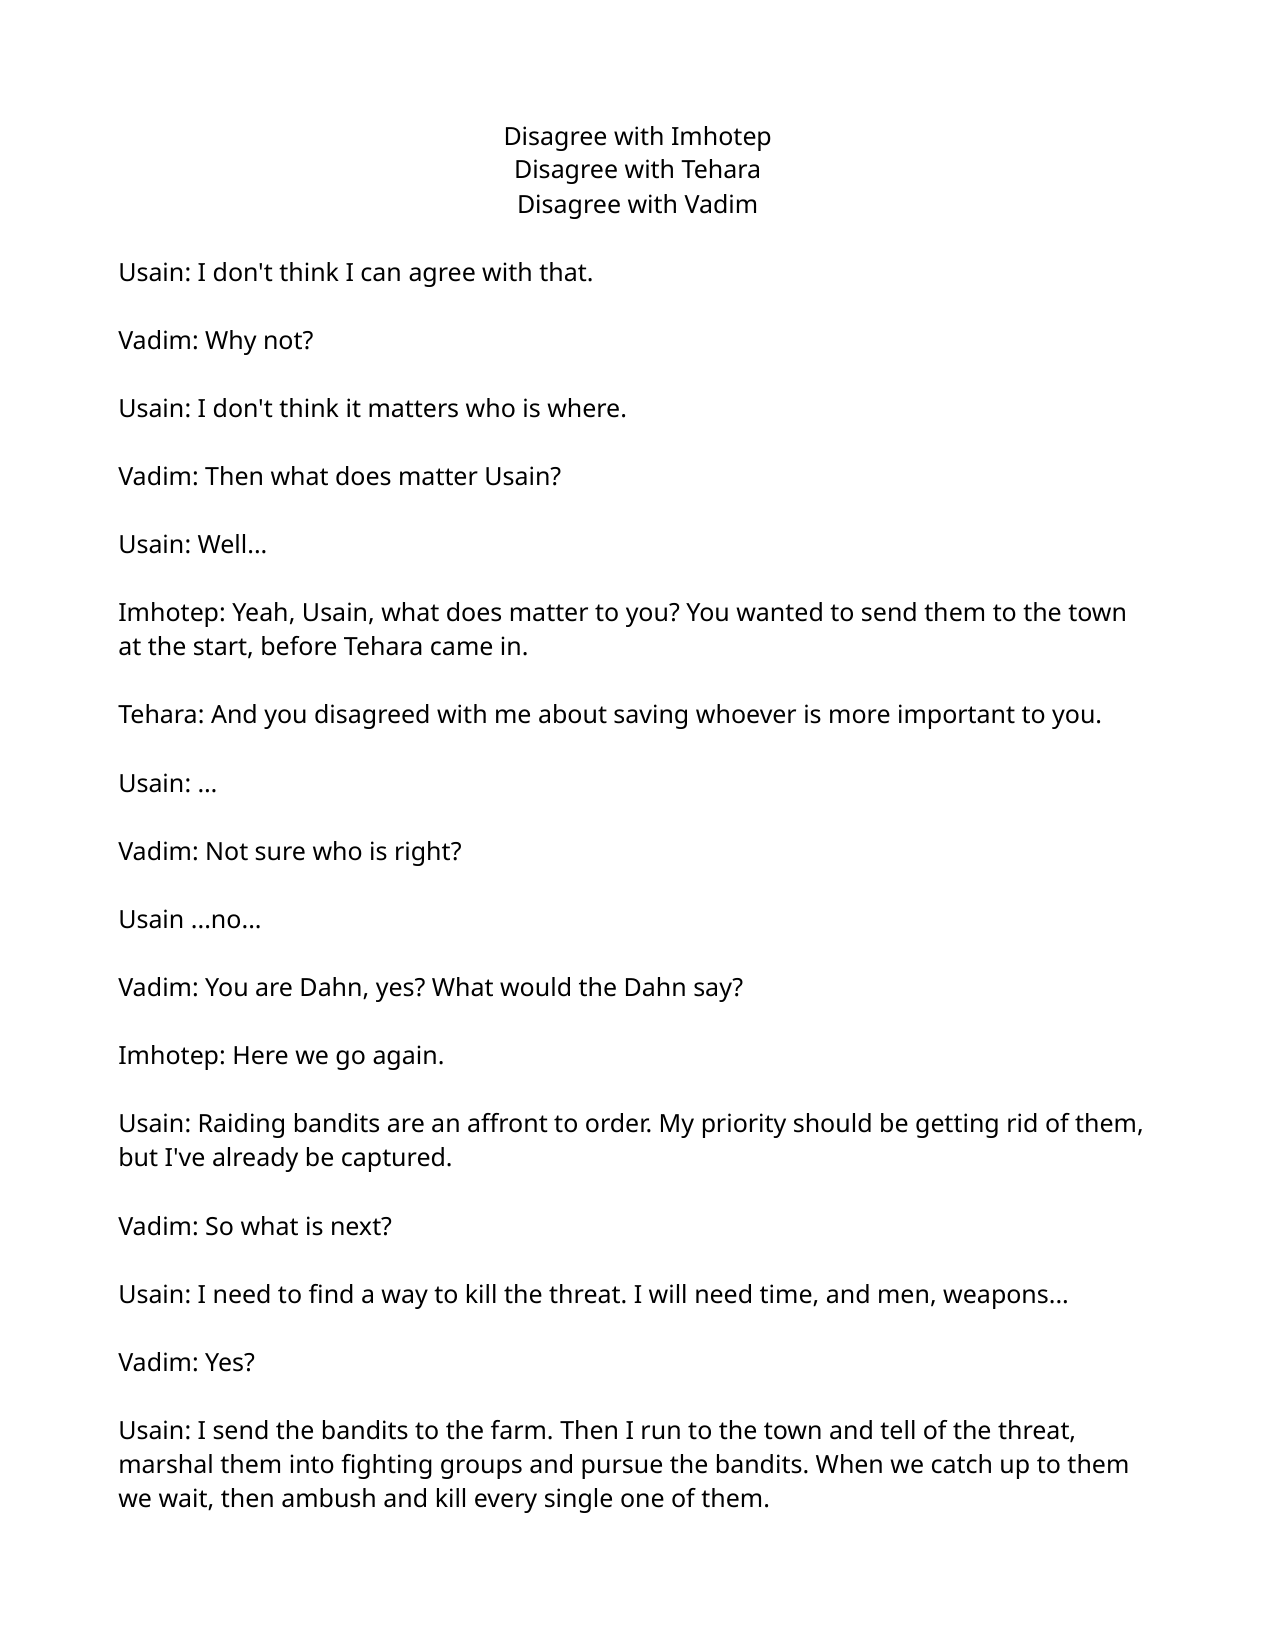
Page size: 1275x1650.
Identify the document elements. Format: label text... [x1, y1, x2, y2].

text Vadim: So what is next? [118, 1208, 1157, 1242]
text Disagree with Tehara [118, 152, 1157, 186]
text Imhotep: Here we go again. [118, 1038, 1157, 1072]
text Vadim: Why not? [118, 322, 1157, 357]
text Usain: I don't think it matters who is where. [118, 391, 1157, 425]
text Usain: Raiding bandits are an affront to order. My priority should be getting rid of them, but I've already be captured. [118, 1106, 1157, 1174]
text Imhotep: Yeah, Usain, what does matter to you? You wanted to send them to the town at the start, before Tehara came in. [118, 595, 1157, 663]
text Usain ...no... [118, 902, 1157, 936]
text Usain: I need to find a way to kill the threat. I will need time, and men, weapons... [118, 1276, 1157, 1310]
text Usain: Well... [118, 527, 1157, 561]
text Usain: … [118, 765, 1157, 799]
text Disagree with Imhotep [118, 118, 1157, 152]
text Tehara: And you disagreed with me about saving whoever is more important to you. [118, 697, 1157, 731]
text Vadim: Then what does matter Usain? [118, 459, 1157, 493]
text Disagree with Vadim [118, 186, 1157, 220]
text Usain: I send the bandits to the farm. Then I run to the town and tell of the threat, marshal them into fighting groups and pursue the bandits. When we catch up to them we wait, then ambush and kill every single one of them. [118, 1412, 1157, 1515]
text Vadim: Yes? [118, 1344, 1157, 1378]
text Usain: I don't think I can agree with that. [118, 254, 1157, 288]
text Vadim: You are Dahn, yes? What would the Dahn say? [118, 970, 1157, 1004]
text Vadim: Not sure who is right? [118, 833, 1157, 867]
